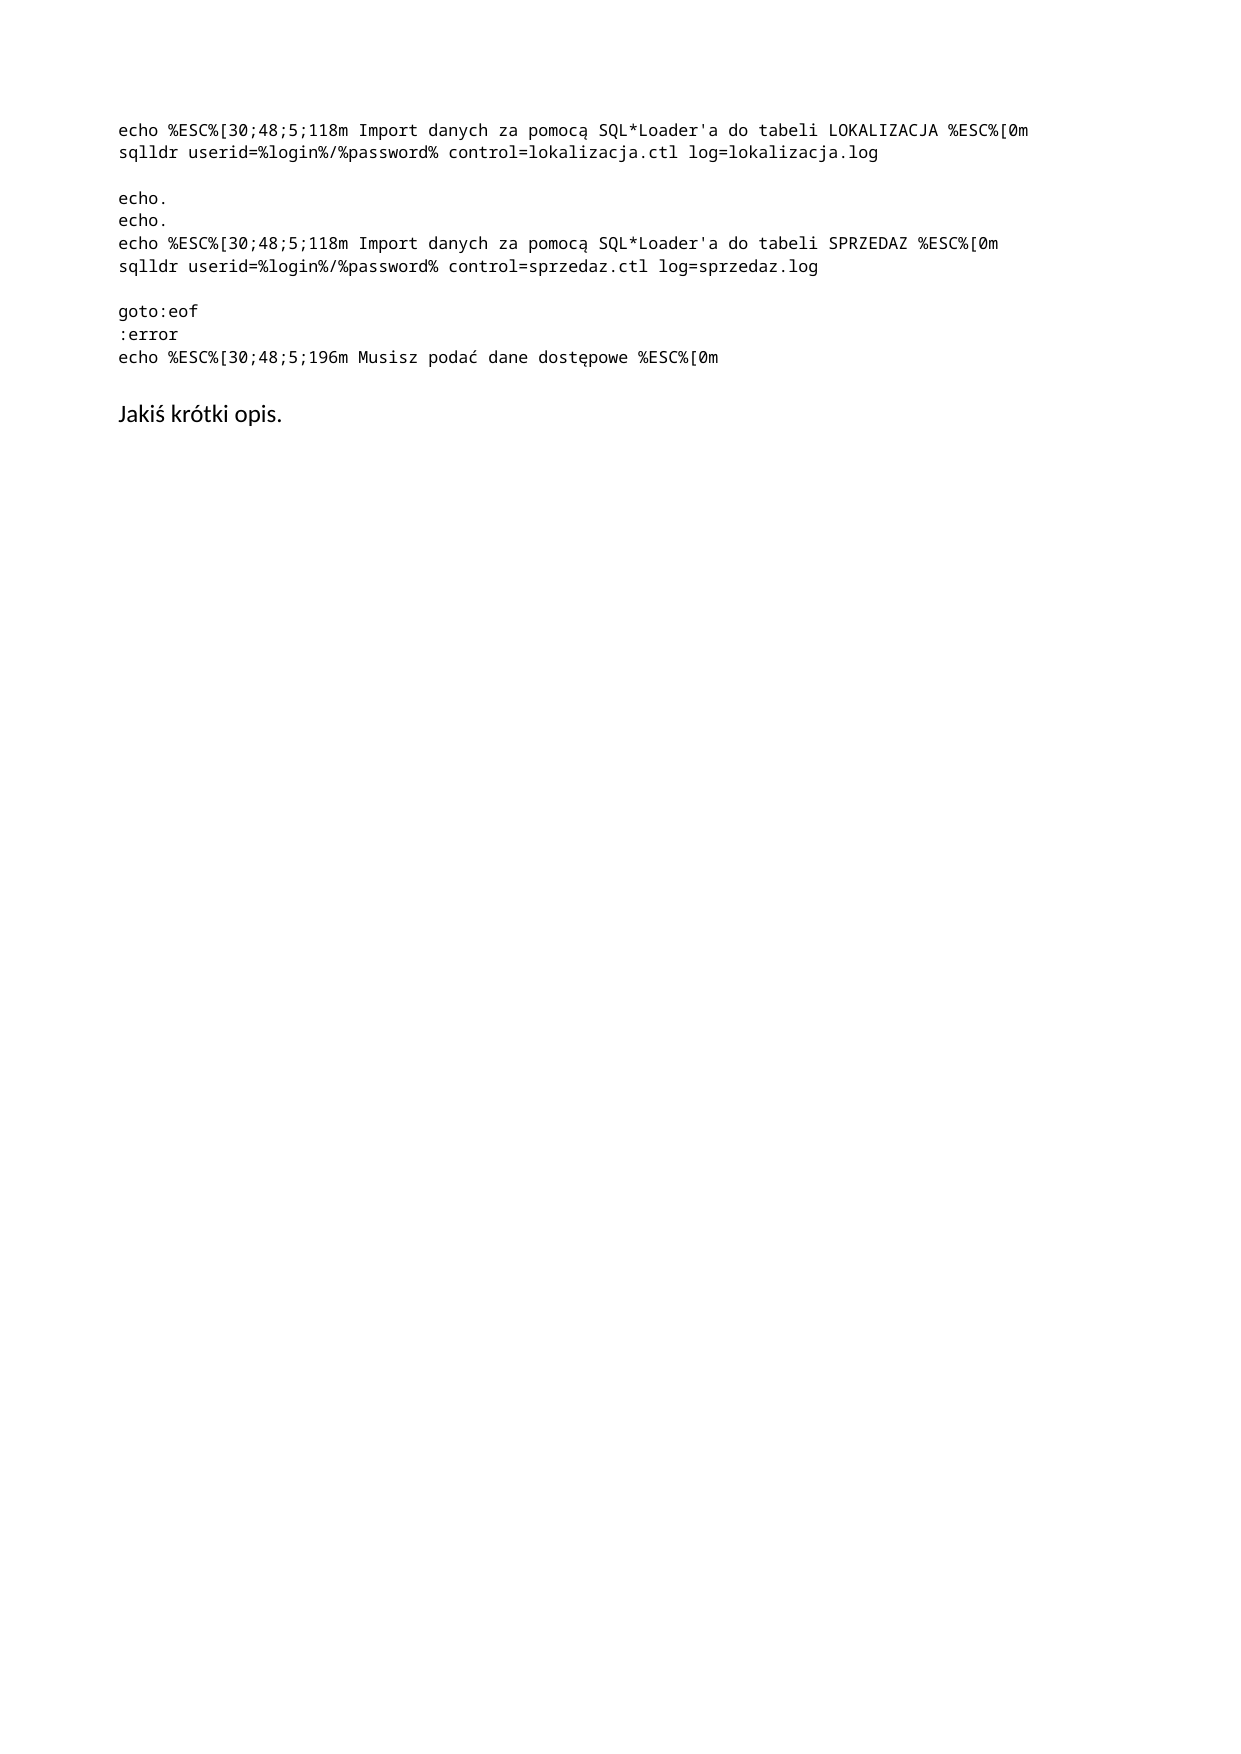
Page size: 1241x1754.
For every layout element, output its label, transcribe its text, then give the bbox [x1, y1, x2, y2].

text sqlldr userid=%login%/%password% control=lokalizacja.ctl log=lokalizacja.log [118, 141, 1122, 163]
text echo %ESC%[30;48;5;118m Import danych za pomocą SQL*Loader'a do tabeli SPRZEDAZ %ESC%[0m [118, 232, 1122, 254]
text echo. [118, 186, 1122, 209]
text goto:eof [118, 300, 1122, 322]
text sqlldr userid=%login%/%password% control=sprzedaz.ctl log=sprzedaz.log [118, 254, 1122, 277]
text :error [118, 322, 1122, 345]
text echo %ESC%[30;48;5;196m Musisz podać dane dostępowe %ESC%[0m [118, 345, 1122, 368]
text echo %ESC%[30;48;5;118m Import danych za pomocą SQL*Loader'a do tabeli LOKALIZACJA %ESC%[0m [118, 118, 1122, 141]
text echo. [118, 209, 1122, 232]
text Jakiś krótki opis. [118, 398, 1122, 429]
